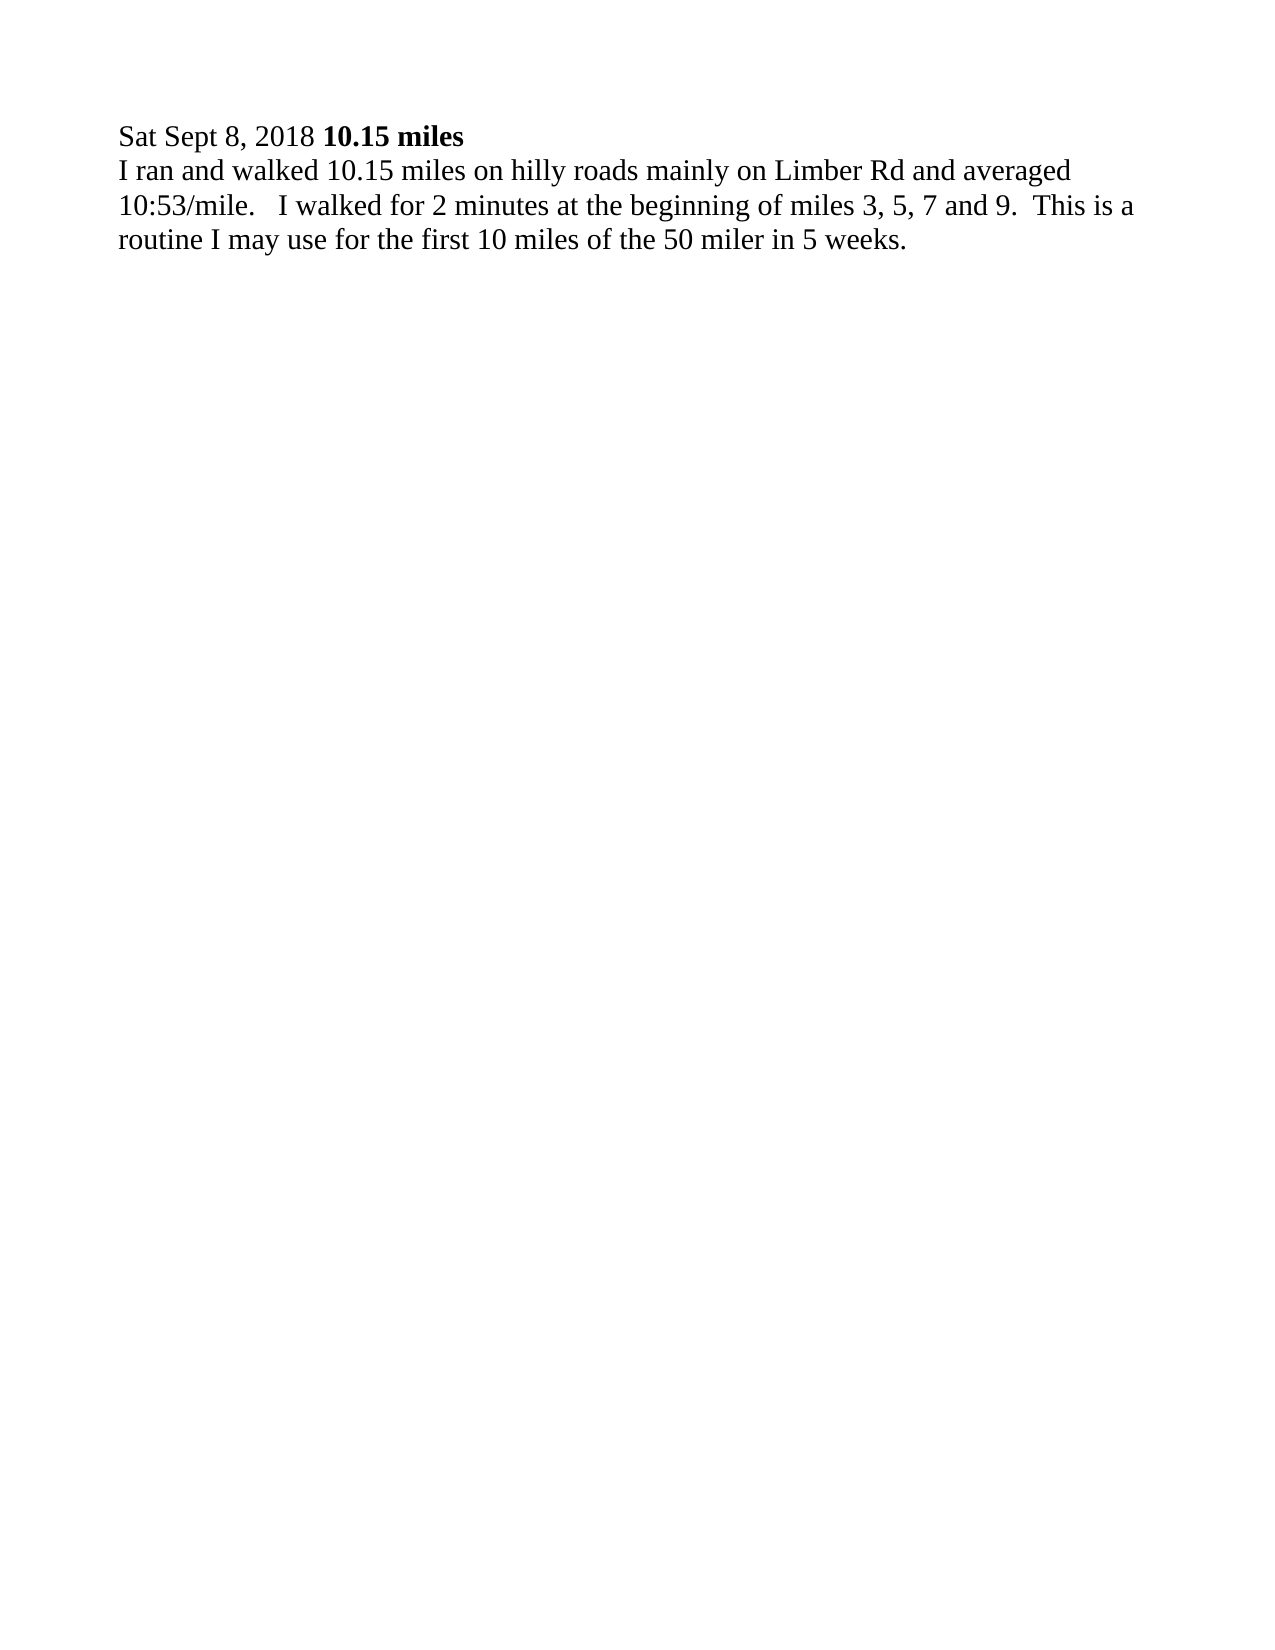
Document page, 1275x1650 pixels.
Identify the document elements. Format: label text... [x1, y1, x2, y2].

text I ran and walked 10.15 miles on hilly roads mainly on Limber Rd and averaged 10:53/mile. I walked for 2 minutes at the beginning of miles 3, 5, 7 and 9. This is a routine I may use for the first 10 miles of the 50 miler in 5 weeks. [118, 153, 1161, 256]
text Sat Sept 8, 2018 10.15 miles [118, 118, 1161, 153]
